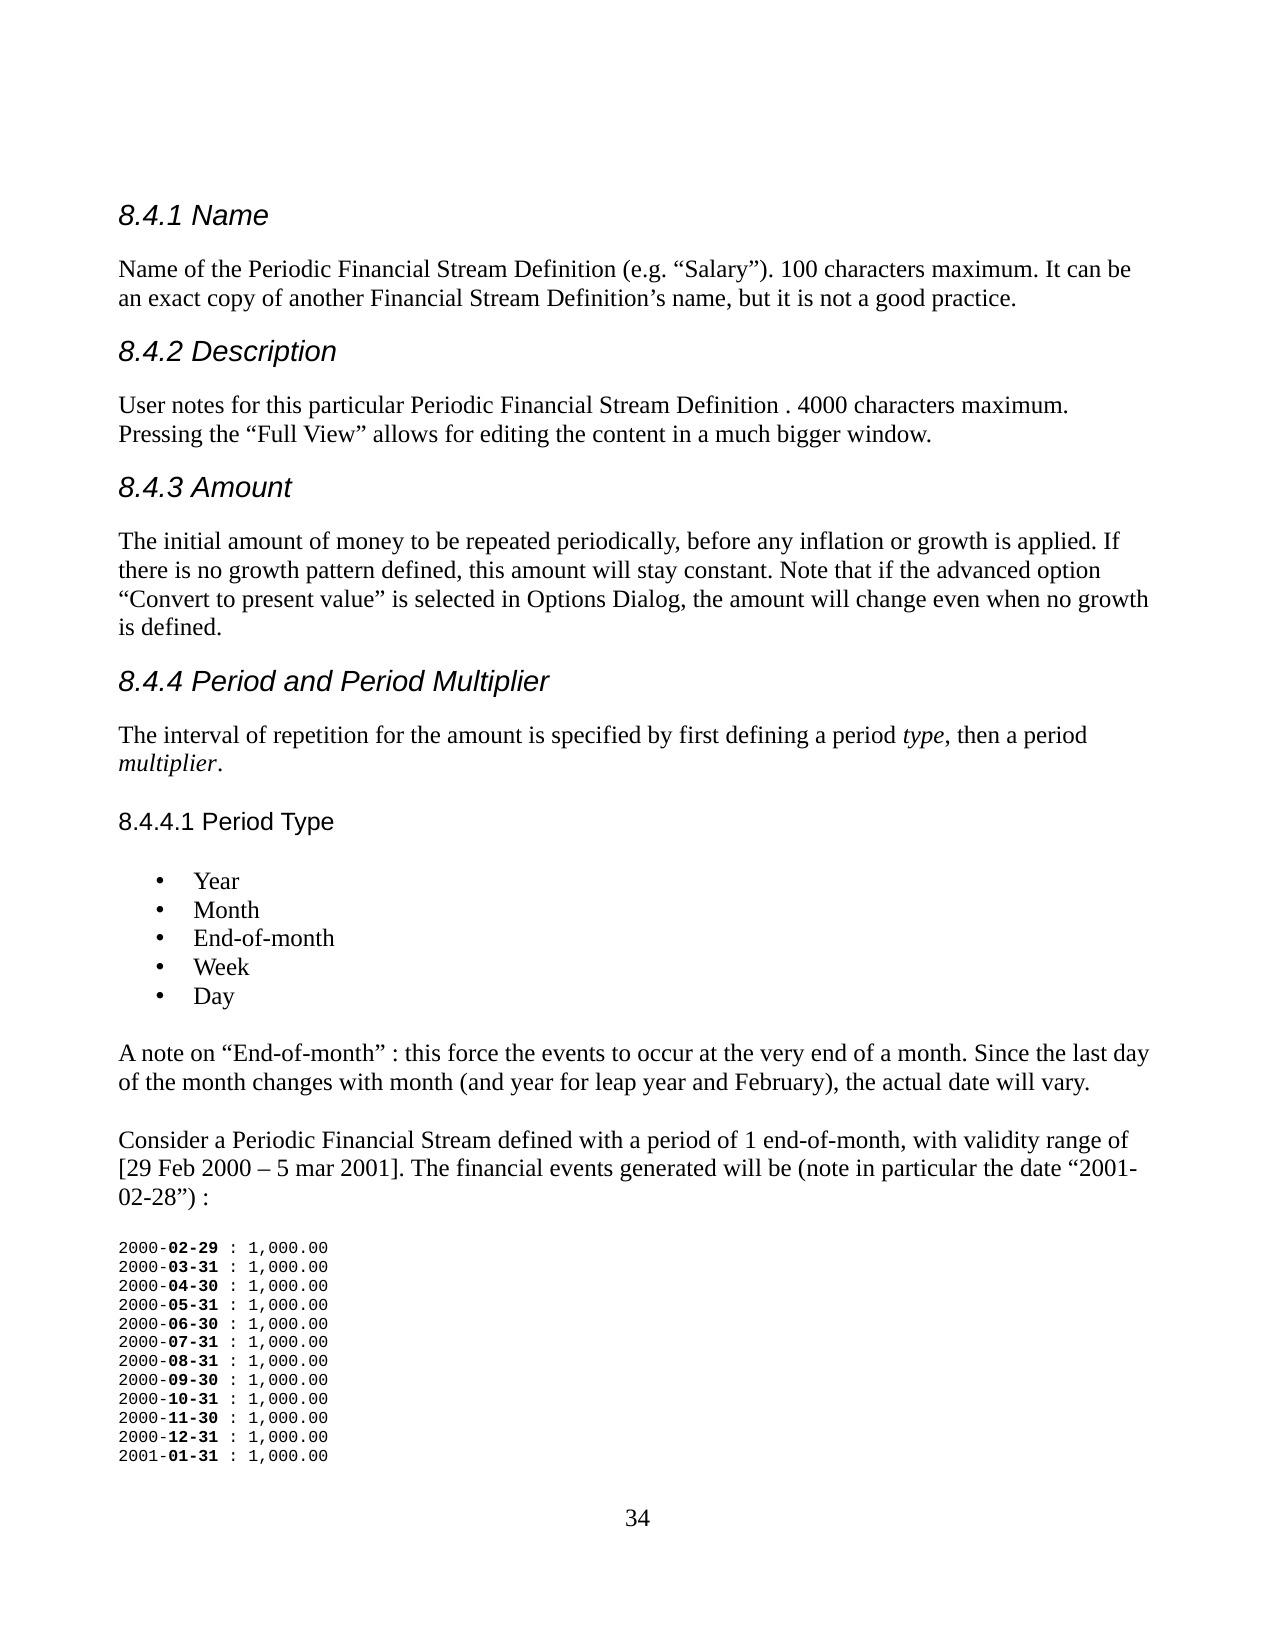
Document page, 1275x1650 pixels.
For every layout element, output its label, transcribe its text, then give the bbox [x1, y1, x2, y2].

text The initial amount of money to be repeated periodically, before any inflation or growth is applied. If there is no growth pattern defined, this amount will stay constant. Note that if the advanced option “Convert to present value” is selected in Options Dialog, the amount will change even when no growth is defined. [118, 526, 1157, 641]
text 2000-04-30 : 1,000.00 [118, 1277, 1157, 1296]
text A note on “End-of-month” : this force the events to occur at the very end of a month. Since the last day of the month changes with month (and year for leap year and February), the actual date will vary. [118, 1038, 1157, 1096]
text 2000-10-31 : 1,000.00 [118, 1391, 1157, 1409]
subtitle Period Type [118, 807, 1157, 836]
text 2000-07-31 : 1,000.00 [118, 1334, 1157, 1353]
text 2000-03-31 : 1,000.00 [118, 1259, 1157, 1277]
list End-of-month [156, 923, 1157, 952]
text The interval of repetition for the amount is specified by first defining a period type, then a period multiplier. [118, 720, 1157, 777]
list Month [156, 895, 1157, 923]
text 2000-08-31 : 1,000.00 [118, 1353, 1157, 1372]
text 2000-11-30 : 1,000.00 [118, 1409, 1157, 1428]
text 2000-02-29 : 1,000.00 [118, 1240, 1157, 1259]
text User notes for this particular Periodic Financial Stream Definition . 4000 characters maximum. Pressing the “Full View” allows for editing the content in a much bigger window. [118, 390, 1157, 448]
text Consider a Periodic Financial Stream defined with a period of 1 end-of-month, with validity range of [29 Feb 2000 – 5 mar 2001]. The financial events generated will be (note in particular the date “2001-02-28”) : [118, 1125, 1157, 1211]
text Name of the Periodic Financial Stream Definition (e.g. “Salary”). 100 characters maximum. It can be an exact copy of another Financial Stream Definition’s name, but it is not a good practice. [118, 254, 1157, 312]
subtitle Period and Period Multiplier [118, 664, 1157, 697]
list Year [156, 866, 1157, 895]
subtitle Description [118, 334, 1157, 368]
text 2001-01-31 : 1,000.00 [118, 1447, 1157, 1466]
text 2000-06-30 : 1,000.00 [118, 1315, 1157, 1334]
list Day [156, 981, 1157, 1010]
list Week [156, 952, 1157, 981]
text 2000-09-30 : 1,000.00 [118, 1372, 1157, 1391]
text 2000-12-31 : 1,000.00 [118, 1428, 1157, 1447]
subtitle Name [118, 198, 1157, 232]
text 2000-05-31 : 1,000.00 [118, 1296, 1157, 1315]
subtitle Amount [118, 470, 1157, 504]
